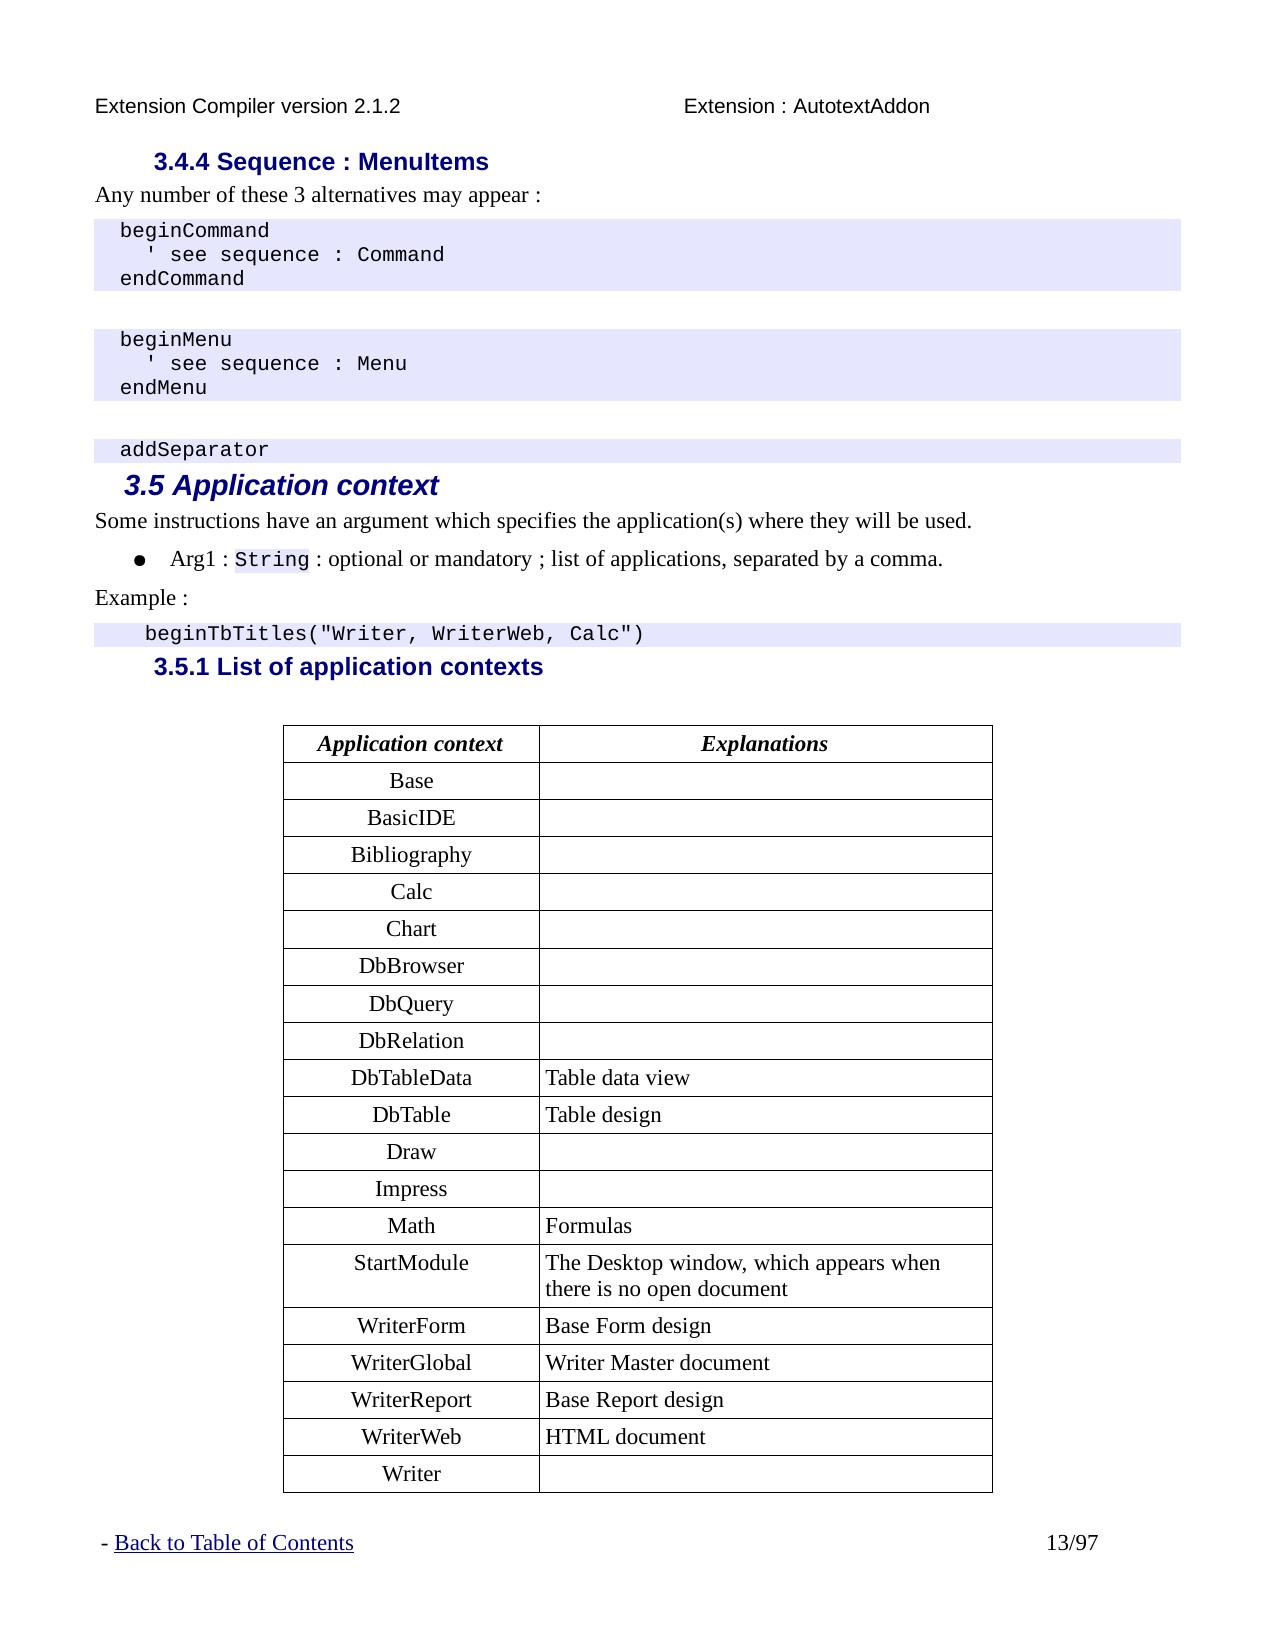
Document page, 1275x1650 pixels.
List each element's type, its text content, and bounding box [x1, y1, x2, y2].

text beginMenu [94, 329, 1181, 353]
table_cell DbQuery [284, 986, 539, 1022]
table_cell Base Report design [540, 1382, 992, 1418]
text endCommand [94, 267, 1181, 291]
subtitle Application context [124, 469, 1181, 502]
table_cell Base [284, 763, 539, 799]
table_cell [540, 911, 992, 947]
text beginTbTitles("Writer, WriterWeb, Calc") [94, 623, 1181, 647]
table_cell Math [284, 1208, 539, 1244]
table_header Explanations [540, 726, 992, 762]
table_cell [540, 763, 992, 799]
table_cell Draw [284, 1134, 539, 1170]
table_cell Impress [284, 1171, 539, 1207]
table_cell BasicIDE [284, 800, 539, 836]
text endMenu [94, 377, 1181, 401]
subtitle Sequence : MenuItems [153, 147, 1181, 176]
text Any number of these 3 alternatives may appear : [94, 181, 1181, 207]
table_cell [540, 874, 992, 910]
table_cell HTML document [540, 1419, 992, 1455]
text Some instructions have an argument which specifies the application(s) where they will be used. [94, 508, 1181, 533]
text beginCommand [94, 219, 1181, 243]
table_cell Formulas [540, 1208, 992, 1244]
table_cell Table design [540, 1097, 992, 1133]
table_cell [540, 1171, 992, 1207]
table_cell [540, 986, 992, 1022]
list Arg1 : String : optional or mandatory ; list of applications, separated by a comma. [132, 546, 1181, 573]
table_cell DbTableData [284, 1060, 539, 1096]
table_cell The Desktop window, which appears when there is no open document [540, 1245, 992, 1307]
table_cell Chart [284, 911, 539, 947]
table_cell [540, 949, 992, 984]
table_cell WriterWeb [284, 1419, 539, 1455]
text ' see sequence : Command [94, 243, 1181, 267]
table_cell Base Form design [540, 1308, 992, 1344]
table_cell WriterForm [284, 1308, 539, 1344]
table_cell [540, 800, 992, 836]
table_cell Writer Master document [540, 1345, 992, 1381]
table_cell Bibliography [284, 837, 539, 873]
table_cell [540, 837, 992, 873]
table_cell StartModule [284, 1245, 539, 1307]
text addSeparator [94, 439, 1181, 463]
table_cell DbTable [284, 1097, 539, 1133]
table_cell WriterGlobal [284, 1345, 539, 1381]
table_cell [540, 1456, 992, 1492]
table_header Application context [284, 726, 539, 762]
table_cell DbRelation [284, 1023, 539, 1059]
table_cell [540, 1023, 992, 1059]
table_cell Writer [284, 1456, 539, 1492]
table_cell Table data view [540, 1060, 992, 1096]
text ' see sequence : Menu [94, 353, 1181, 377]
table_cell WriterReport [284, 1382, 539, 1418]
table_cell [540, 1134, 992, 1170]
subtitle List of application contexts [153, 653, 1181, 681]
text Example : [94, 585, 1181, 611]
table_cell Calc [284, 874, 539, 910]
table_cell DbBrowser [284, 949, 539, 984]
